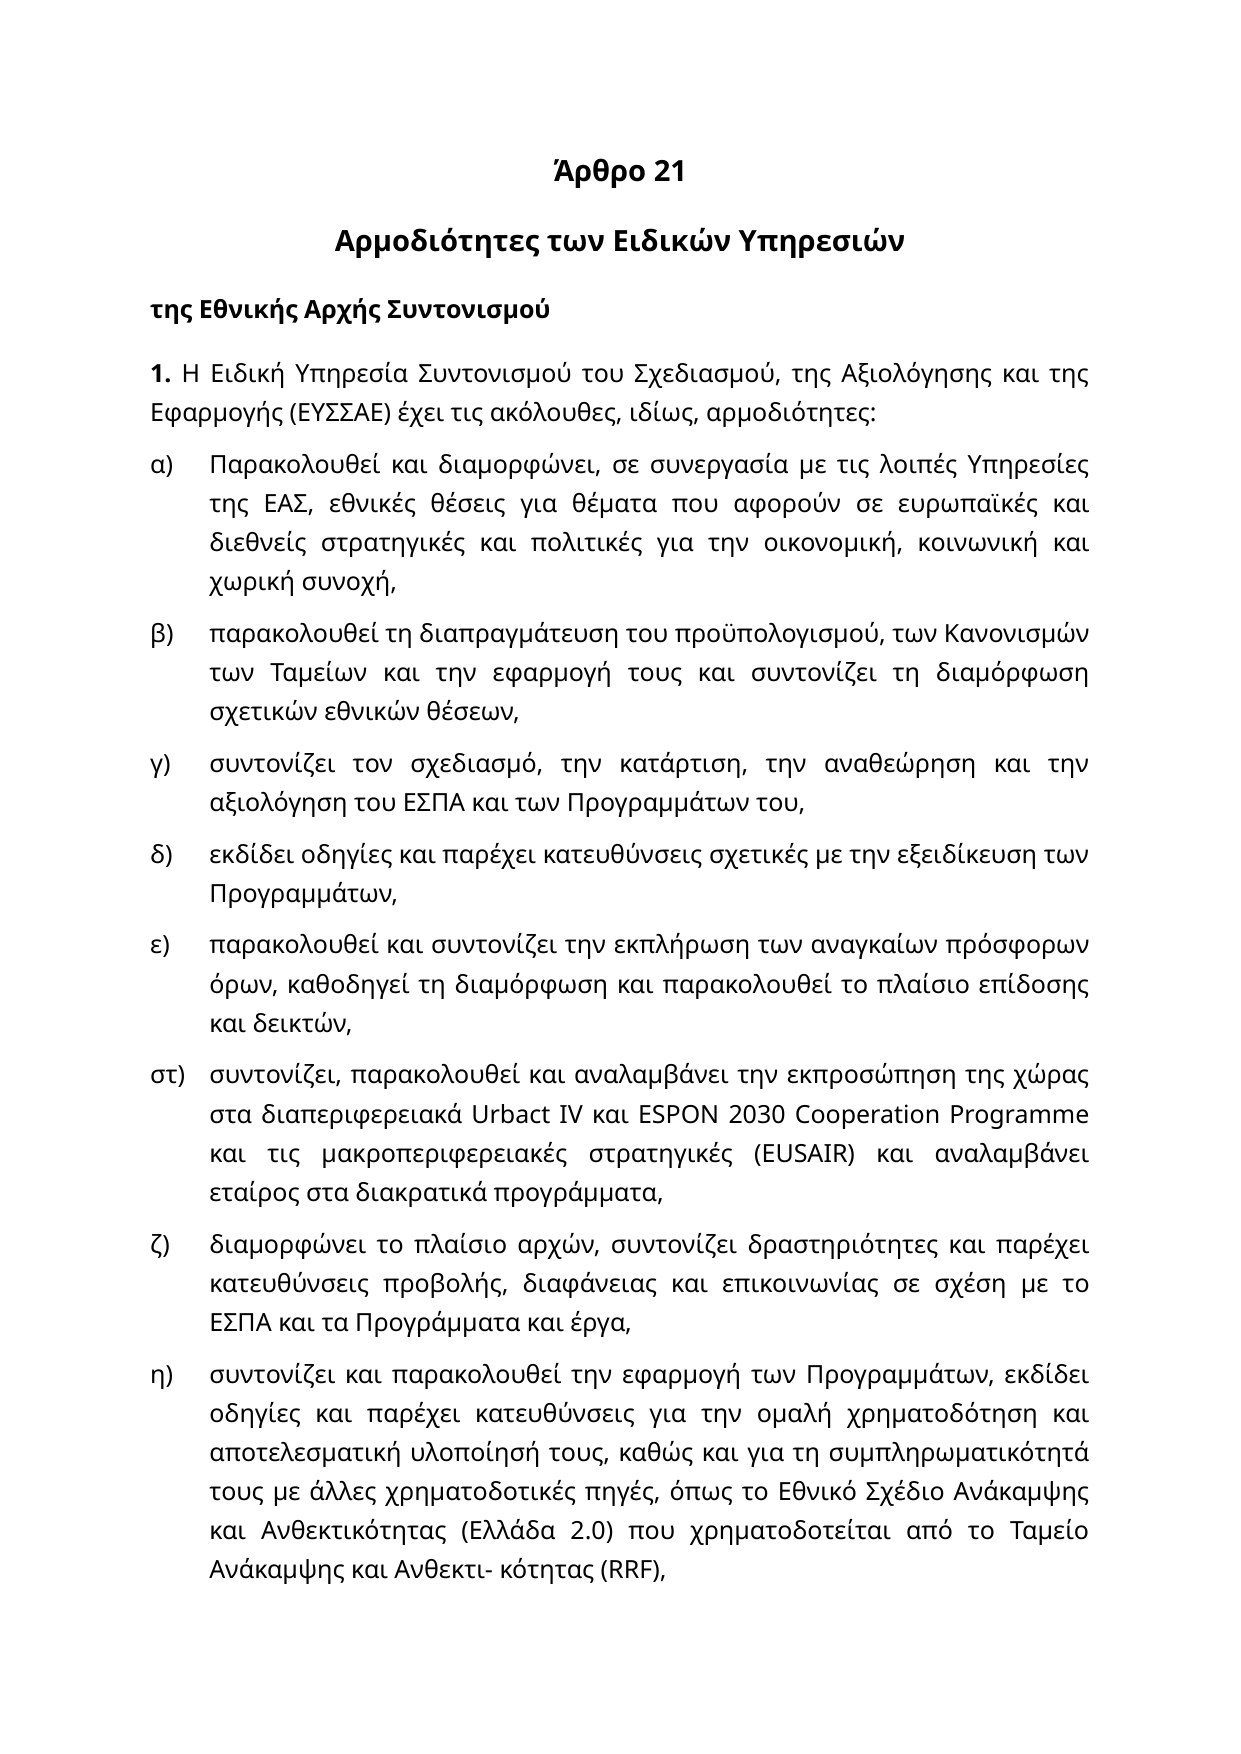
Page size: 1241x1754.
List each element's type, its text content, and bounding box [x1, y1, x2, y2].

text της Εθνικής Αρχής Συντονισμού [150, 291, 1090, 325]
list α) Παρακολουθεί και διαμορφώνει, σε συνεργασία με τις λοιπές Υπηρεσίες της ΕΑΣ, εθνικές θέσεις για θέματα που αφορούν σε ευρωπαϊκές και διεθνείς στρατηγικές και πολιτικές για την οικονομική, κοινωνική και χωρική συνοχή, [150, 446, 1090, 598]
list στ) συντονίζει, παρακολουθεί και αναλαμβάνει την εκπροσώπηση της χώρας στα διαπεριφερειακά Urbact IV και ESPON 2030 Cooperation Programme και τις μακροπεριφερειακές στρατηγικές (EUSAIR) και αναλαμβάνει εταίρος στα διακρατικά προγράμματα, [150, 1057, 1090, 1209]
subtitle Αρμοδιότητες των Ειδικών Υπηρεσιών [150, 221, 1090, 260]
list ε) παρακολουθεί και συντονίζει την εκπλήρωση των αναγκαίων πρόσφορων όρων, καθοδηγεί τη διαμόρφωση και παρακολουθεί το πλαίσιο επίδοσης και δεικτών, [150, 927, 1090, 1039]
subtitle Άρθρο 21 [150, 150, 1090, 190]
list β) παρακολουθεί τη διαπραγμάτευση του προϋπολογισμού, των Κανονισμών των Ταμείων και την εφαρμογή τους και συντονίζει τη διαμόρφωση σχετικών εθνικών θέσεων, [150, 615, 1090, 728]
list η) συντονίζει και παρακολουθεί την εφαρμογή των Προγραμμάτων, εκδίδει οδηγίες και παρέχει κατευθύνσεις για την ομαλή χρηματοδότηση και αποτελεσματική υλοποίησή τους, καθώς και για τη συμπληρωματικότητά τους με άλλες χρηματοδοτικές πηγές, όπως το Εθνικό Σχέδιο Ανάκαμψης και Ανθεκτικότητας (Ελλάδα 2.0) που χρηματοδοτείται από το Ταμείο Ανάκαμψης και Ανθεκτι- κότητας (RRF), [150, 1356, 1090, 1586]
list γ) συντονίζει τον σχεδιασμό, την κατάρτιση, την αναθεώρηση και την αξιολόγηση του ΕΣΠΑ και των Προγραμμάτων του, [150, 745, 1090, 819]
list δ) εκδίδει οδηγίες και παρέχει κατευθύνσεις σχετικές με την εξειδίκευση των Προγραμμάτων, [150, 836, 1090, 909]
text 1. Η Ειδική Υπηρεσία Συντονισμού του Σχεδιασμού, της Αξιολόγησης και της Εφαρμογής (ΕΥΣΣΑΕ) έχει τις ακόλουθες, ιδίως, αρμοδιότητες: [150, 355, 1090, 429]
list ζ) διαμορφώνει το πλαίσιο αρχών, συντονίζει δραστηριότητες και παρέχει κατευθύνσεις προβολής, διαφάνειας και επικοινωνίας σε σχέση με το ΕΣΠΑ και τα Προγράμματα και έργα, [150, 1226, 1090, 1339]
